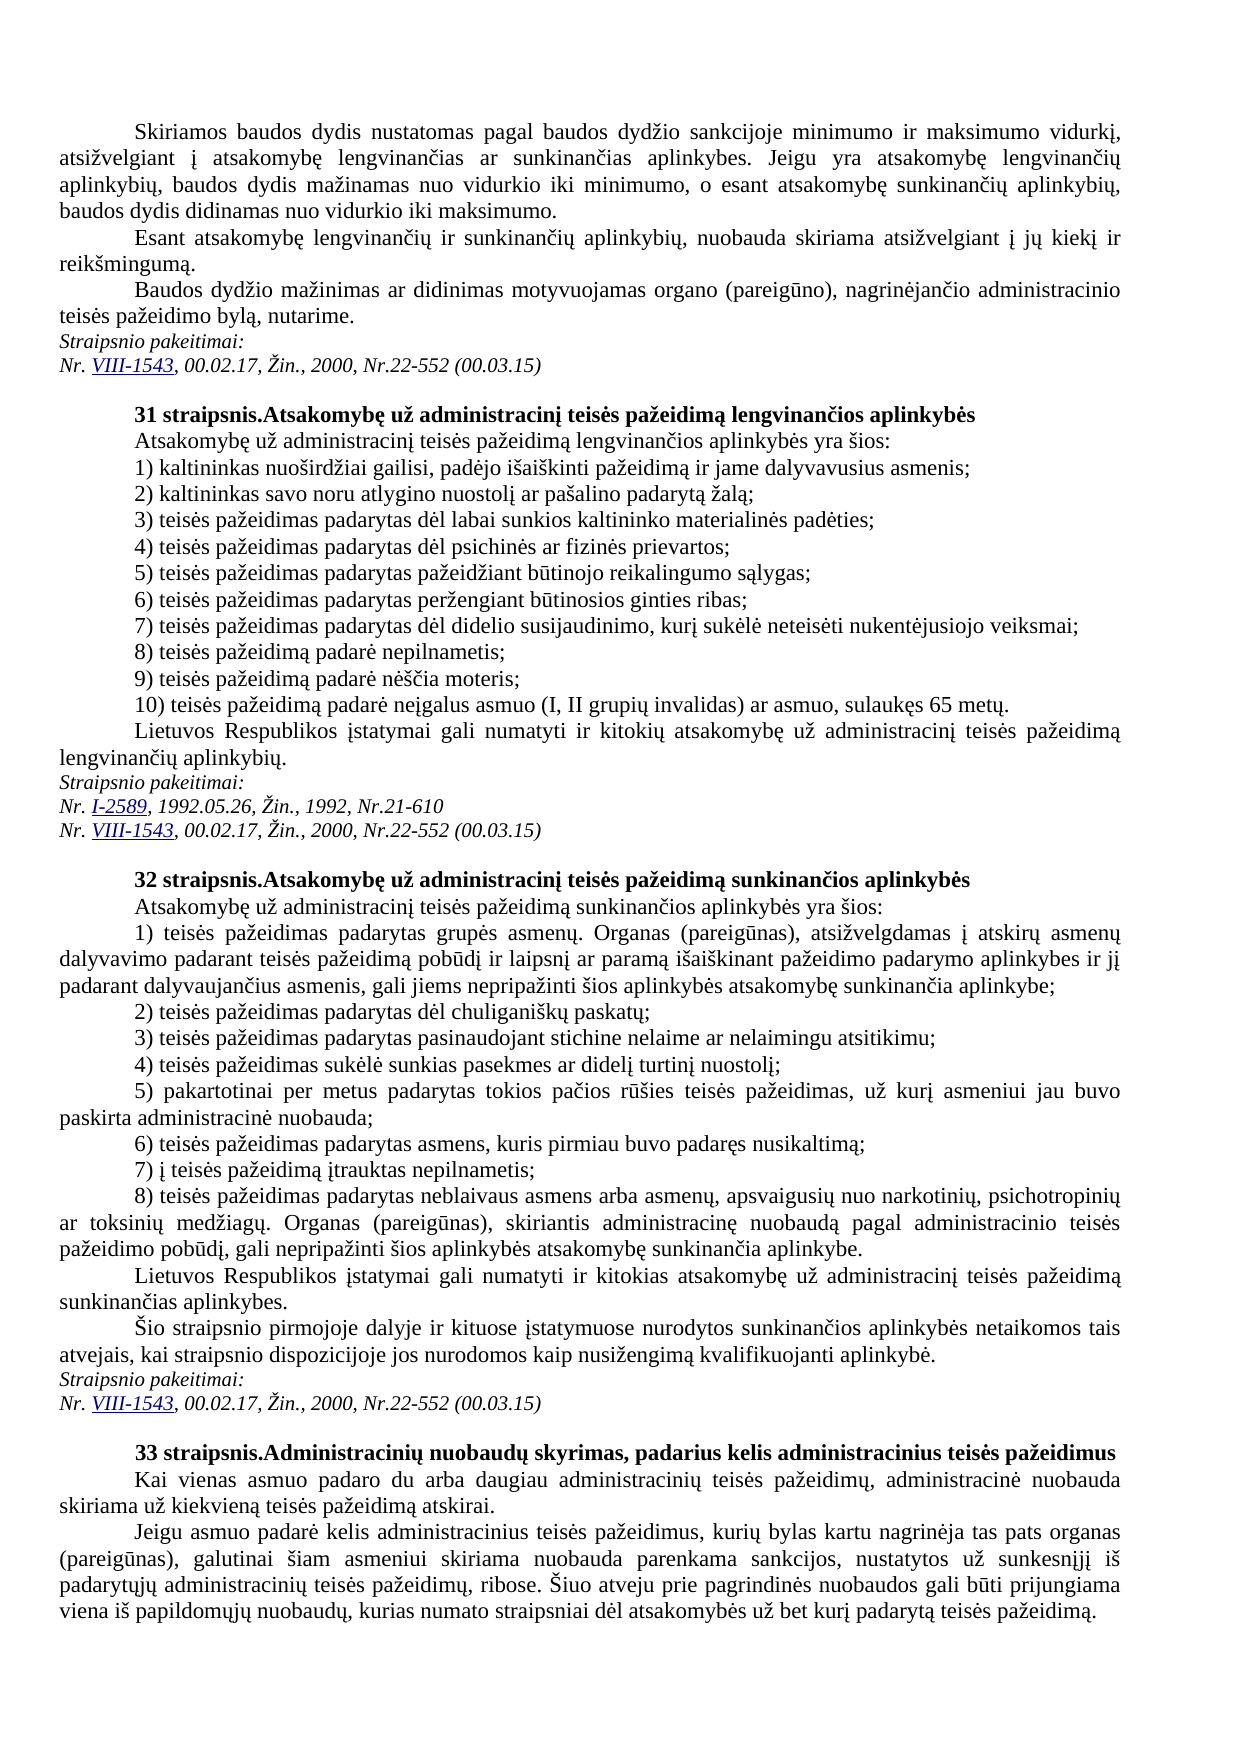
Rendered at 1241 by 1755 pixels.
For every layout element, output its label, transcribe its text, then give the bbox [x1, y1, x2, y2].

text 10) teisės pažeidimą padarė neįgalus asmuo (I, II grupių invalidas) ar asmuo, sulaukęs 65 metų. [59, 691, 1122, 717]
text 31 straipsnis.Atsakomybę už administracinį teisės pažeidimą lengvinančios aplinkybės [59, 401, 1122, 427]
text 5) pakartotinai per metus padarytas tokios pačios rūšies teisės pažeidimas, už kurį asmeniui jau buvo paskirta administracinė nuobauda; [59, 1077, 1122, 1130]
text 1) kaltininkas nuoširdžiai gailisi, padėjo išaiškinti pažeidimą ir jame dalyvavusius asmenis; [59, 454, 1122, 480]
text 6) teisės pažeidimas padarytas asmens, kuris pirmiau buvo padaręs nusikaltimą; [59, 1130, 1122, 1156]
text 6) teisės pažeidimas padarytas peržengiant būtinosios ginties ribas; [59, 586, 1122, 612]
text 4) teisės pažeidimas sukėlė sunkias pasekmes ar didelį turtinį nuostolį; [59, 1051, 1122, 1077]
text 7) teisės pažeidimas padarytas dėl didelio susijaudinimo, kurį sukėlė neteisėti nukentėjusiojo veiksmai; [59, 612, 1122, 638]
text Jeigu asmuo padarė kelis administracinius teisės pažeidimus, kurių bylas kartu nagrinėja tas pats organas (pareigūnas), galutinai šiam asmeniui skiriama nuobauda parenkama sankcijos, nustatytos už sunkesnįjį iš padarytųjų administracinių teisės pažeidimų, ribose. Šiuo atveju prie pagrindinės nuobaudos gali būti prijungiama viena iš papildomųjų nuobaudų, kurias numato straipsniai dėl atsakomybės už bet kurį padarytą teisės pažeidimą. [59, 1518, 1122, 1624]
text 3) teisės pažeidimas padarytas pasinaudojant stichine nelaime ar nelaimingu atsitikimu; [59, 1024, 1122, 1051]
text 5) teisės pažeidimas padarytas pažeidžiant būtinojo reikalingumo sąlygas; [59, 559, 1122, 586]
text Straipsnio pakeitimai: [59, 329, 1122, 353]
text Kai vienas asmuo padaro du arba daugiau administracinių teisės pažeidimų, administracinė nuobauda skiriama už kiekvieną teisės pažeidimą atskirai. [59, 1466, 1122, 1518]
text Nr. VIII-1543, 00.02.17, Žin., 2000, Nr.22-552 (00.03.15) [59, 353, 1122, 377]
text Skiriamos baudos dydis nustatomas pagal baudos dydžio sankcijoje minimumo ir maksimumo vidurkį, atsižvelgiant į atsakomybę lengvinančias ar sunkinančias aplinkybes. Jeigu yra atsakomybę lengvinančių aplinkybių, baudos dydis mažinamas nuo vidurkio iki minimumo, o esant atsakomybę sunkinančių aplinkybių, baudos dydis didinamas nuo vidurkio iki maksimumo. [59, 118, 1122, 223]
text Nr. VIII-1543, 00.02.17, Žin., 2000, Nr.22-552 (00.03.15) [59, 818, 1122, 842]
text Atsakomybę už administracinį teisės pažeidimą lengvinančios aplinkybės yra šios: [59, 427, 1122, 454]
text 33 straipsnis.Administracinių nuobaudų skyrimas, padarius kelis administracinius teisės pažeidimus [134, 1439, 1122, 1466]
text Nr. I-2589, 1992.05.26, Žin., 1992, Nr.21-610 [59, 794, 1122, 818]
text 2) teisės pažeidimas padarytas dėl chuliganiškų paskatų; [59, 998, 1122, 1024]
text 3) teisės pažeidimas padarytas dėl labai sunkios kaltininko materialinės padėties; [59, 507, 1122, 533]
text 4) teisės pažeidimas padarytas dėl psichinės ar fizinės prievartos; [59, 533, 1122, 559]
text Lietuvos Respublikos įstatymai gali numatyti ir kitokias atsakomybę už administracinį teisės pažeidimą sunkinančias aplinkybes. [59, 1262, 1122, 1314]
text Šio straipsnio pirmojoje dalyje ir kituose įstatymuose nurodytos sunkinančios aplinkybės netaikomos tais atvejais, kai straipsnio dispozicijoje jos nurodomos kaip nusižengimą kvalifikuojanti aplinkybė. [59, 1314, 1122, 1367]
text 8) teisės pažeidimas padarytas neblaivaus asmens arba asmenų, apsvaigusių nuo narkotinių, psichotropinių ar toksinių medžiagų. Organas (pareigūnas), skiriantis administracinę nuobaudą pagal administracinio teisės pažeidimo pobūdį, gali nepripažinti šios aplinkybės atsakomybę sunkinančia aplinkybe. [59, 1183, 1122, 1262]
text 9) teisės pažeidimą padarė nėščia moteris; [59, 665, 1122, 691]
text 8) teisės pažeidimą padarė nepilnametis; [59, 638, 1122, 665]
text 32 straipsnis.Atsakomybę už administracinį teisės pažeidimą sunkinančios aplinkybės [59, 866, 1122, 893]
text Lietuvos Respublikos įstatymai gali numatyti ir kitokių atsakomybę už administracinį teisės pažeidimą lengvinančių aplinkybių. [59, 717, 1122, 770]
text Esant atsakomybę lengvinančių ir sunkinančių aplinkybių, nuobauda skiriama atsižvelgiant į jų kiekį ir reikšmingumą. [59, 223, 1122, 276]
text Straipsnio pakeitimai: [59, 1367, 1122, 1391]
text Baudos dydžio mažinimas ar didinimas motyvuojamas organo (pareigūno), nagrinėjančio administracinio teisės pažeidimo bylą, nutarime. [59, 276, 1122, 329]
text 7) į teisės pažeidimą įtrauktas nepilnametis; [59, 1156, 1122, 1183]
text 2) kaltininkas savo noru atlygino nuostolį ar pašalino padarytą žalą; [59, 480, 1122, 507]
text 1) teisės pažeidimas padarytas grupės asmenų. Organas (pareigūnas), atsižvelgdamas į atskirų asmenų dalyvavimo padarant teisės pažeidimą pobūdį ir laipsnį ar paramą išaiškinant pažeidimo padarymo aplinkybes ir jį padarant dalyvaujančius asmenis, gali jiems nepripažinti šios aplinkybės atsakomybę sunkinančia aplinkybe; [59, 919, 1122, 998]
text Nr. VIII-1543, 00.02.17, Žin., 2000, Nr.22-552 (00.03.15) [59, 1391, 1122, 1415]
text Straipsnio pakeitimai: [59, 770, 1122, 794]
text Atsakomybę už administracinį teisės pažeidimą sunkinančios aplinkybės yra šios: [59, 893, 1122, 919]
